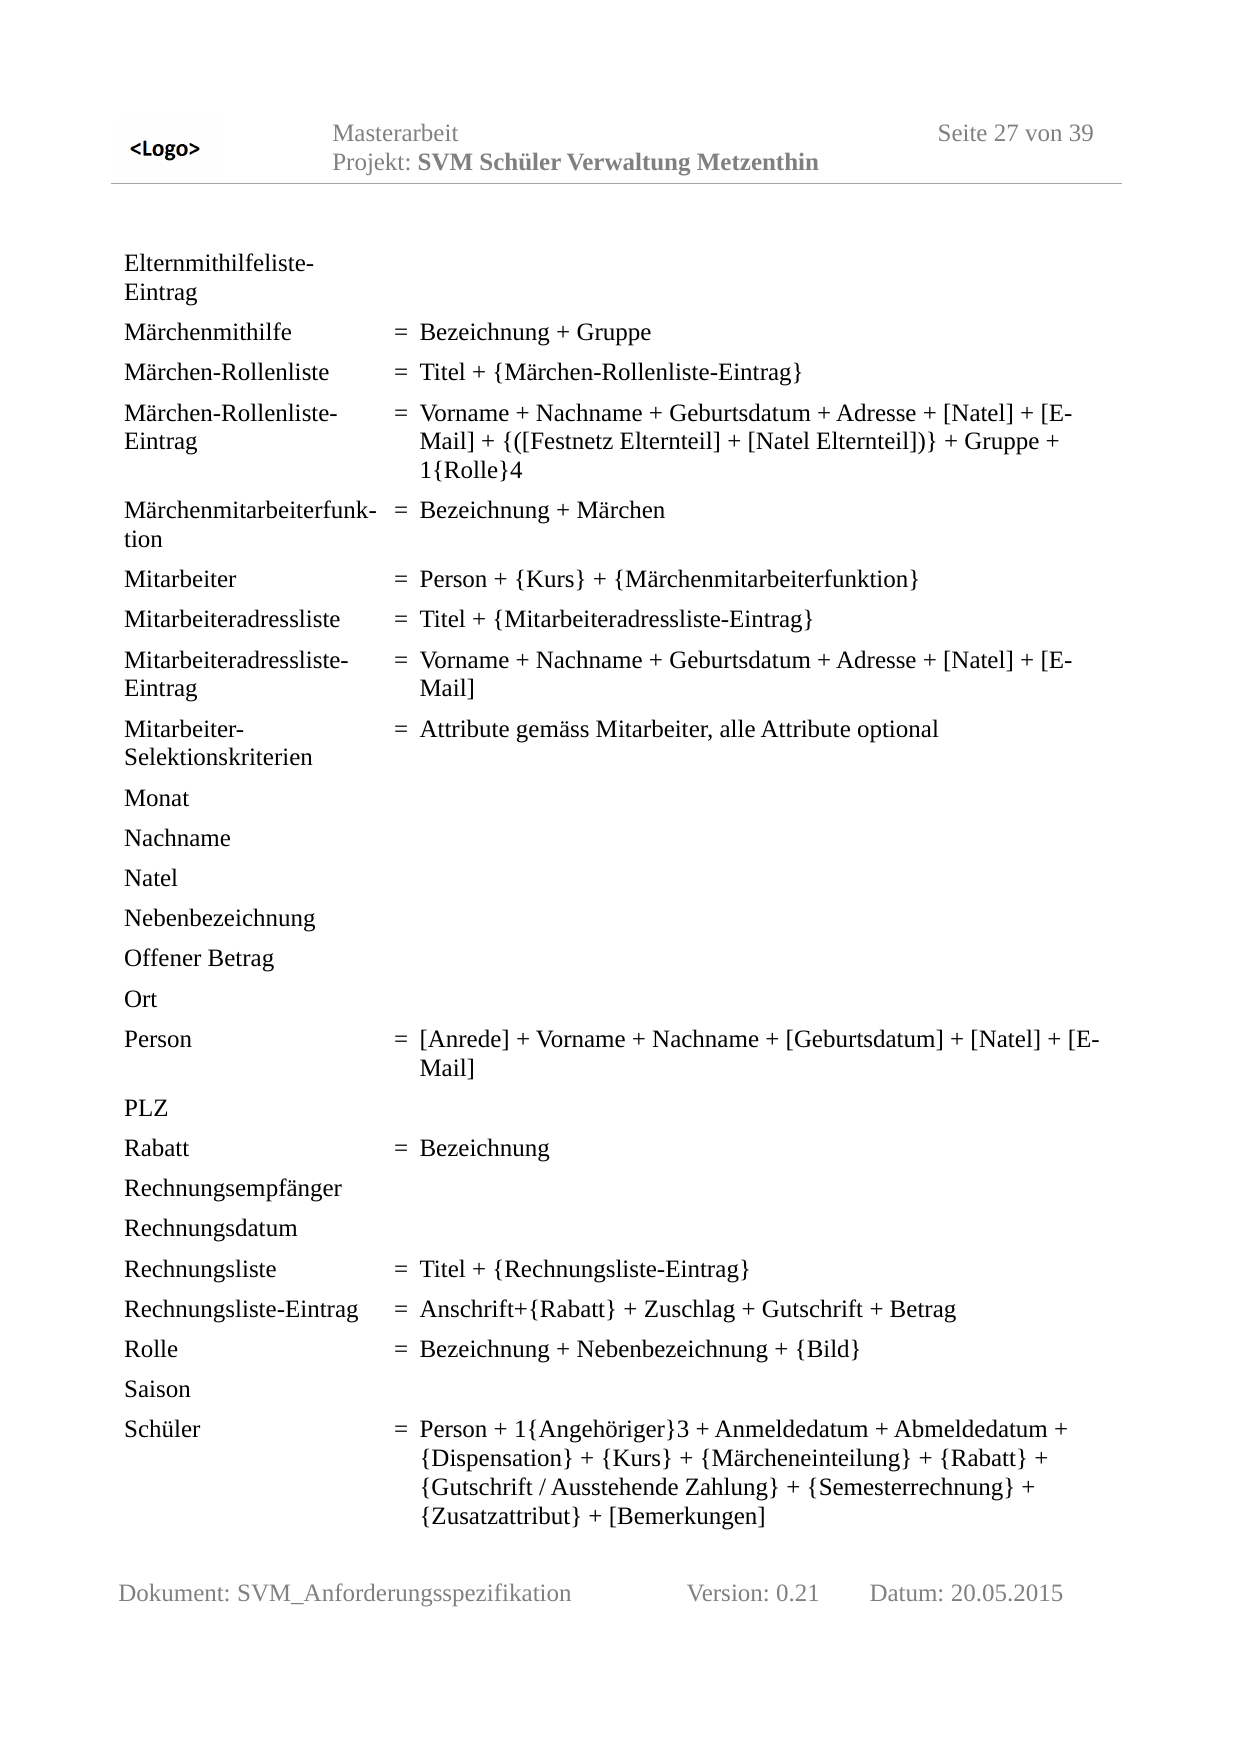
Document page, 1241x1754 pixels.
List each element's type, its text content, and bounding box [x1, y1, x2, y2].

table_cell Vorname + Nachname + Geburtsdatum + Adresse + [Natel] + [E-Mail] [414, 639, 1123, 708]
table_cell Vorname + Nachname + Geburtsdatum + Adresse + [Natel] + [E-Mail] + {([Festnetz Elternteil] + [Natel Elternteil])} + Gruppe + 1{Rolle}4 [414, 392, 1123, 489]
table_cell Nachname [118, 817, 384, 857]
table_cell Mitarbeiteradressliste [118, 599, 384, 639]
table_cell Rechnungsliste-Eintrag [118, 1288, 384, 1328]
table_cell Titel + {Mitarbeiteradressliste-Eintrag} [414, 599, 1123, 639]
table_cell Schüler [118, 1409, 384, 1535]
table_cell Mitarbeiteradressliste-Eintrag [118, 639, 384, 708]
table_cell = [384, 311, 413, 352]
picture [118, 118, 224, 183]
table_cell Anschrift+{Rabatt} + Zuschlag + Gutschrift + Betrag [414, 1288, 1123, 1328]
table_cell [384, 978, 413, 1018]
table_cell [384, 938, 413, 978]
table_cell [414, 243, 1123, 311]
table_cell [414, 978, 1123, 1018]
table_cell Rolle [118, 1328, 384, 1368]
table_cell Mitarbeiter [118, 559, 384, 599]
table_cell = [384, 1127, 413, 1167]
table_cell [414, 1168, 1123, 1208]
table_cell = [384, 639, 413, 708]
table_cell = [384, 1328, 413, 1368]
table_cell = [384, 599, 413, 639]
table_cell Titel + {Märchen-Rollenliste-Eintrag} [414, 352, 1123, 392]
table_cell = [384, 490, 413, 558]
table_cell Monat [118, 777, 384, 817]
table_cell [414, 857, 1123, 897]
table_cell [414, 1087, 1123, 1127]
table_cell Mitarbeiter-Selektionskriterien [118, 708, 384, 777]
table_cell [414, 817, 1123, 857]
table_cell [Anrede] + Vorname + Nachname + [Geburtsdatum] + [Natel] + [E-Mail] [414, 1018, 1123, 1087]
table_cell = [384, 559, 413, 599]
table_cell Nebenbezeichnung [118, 898, 384, 938]
table_cell Attribute gemäss Mitarbeiter, alle Attribute optional [414, 708, 1123, 777]
table_cell Person [118, 1018, 384, 1087]
table_cell Märchen-Rollenliste [118, 352, 384, 392]
table_cell Bezeichnung + Gruppe [414, 311, 1123, 352]
table_cell [384, 243, 413, 311]
table_cell [414, 777, 1123, 817]
table_cell = [384, 1018, 413, 1087]
table_cell [414, 1208, 1123, 1248]
table_cell Bezeichnung [414, 1127, 1123, 1167]
table_cell Märchen-Rollenliste-Eintrag [118, 392, 384, 489]
table_cell Bezeichnung + Märchen [414, 490, 1123, 558]
table_cell [384, 857, 413, 897]
table_cell = [384, 1248, 413, 1288]
table_cell [384, 1087, 413, 1127]
table_cell [384, 1369, 413, 1409]
table_cell Titel + {Rechnungsliste-Eintrag} [414, 1248, 1123, 1288]
table_cell = [384, 1409, 413, 1535]
table_cell Rabatt [118, 1127, 384, 1167]
table_cell Märchenmithilfe [118, 311, 384, 352]
table_cell Person + 1{Angehöriger}3 + Anmeldedatum + Abmeldedatum + {Dispensation} + {Kurs} + {Märcheneinteilung} + {Rabatt} + {Gutschrift / Ausstehende Zahlung} + {Semesterrechnung} + {Zusatzattribut} + [Bemerkungen] [414, 1409, 1123, 1535]
table_cell Bezeichnung + Nebenbezeichnung + {Bild} [414, 1328, 1123, 1368]
table_cell = [384, 708, 413, 777]
table_cell = [384, 1288, 413, 1328]
table_cell [414, 938, 1123, 978]
table_cell [414, 898, 1123, 938]
table_cell Offener Betrag [118, 938, 384, 978]
table_cell Saison [118, 1369, 384, 1409]
table_cell [384, 1168, 413, 1208]
table_cell PLZ [118, 1087, 384, 1127]
table_cell Rechnungsdatum [118, 1208, 384, 1248]
table_cell = [384, 392, 413, 489]
table_cell Rechnungsliste [118, 1248, 384, 1288]
table_cell [384, 1208, 413, 1248]
table_cell Ort [118, 978, 384, 1018]
table_cell Rechnungsempfänger [118, 1168, 384, 1208]
table_cell = [384, 352, 413, 392]
table_cell Natel [118, 857, 384, 897]
table_cell [384, 898, 413, 938]
table_cell Elternmithilfeliste-Eintrag [118, 243, 384, 311]
table_cell Märchenmitarbeiterfunk­tion [118, 490, 384, 558]
table_cell [414, 1369, 1123, 1409]
table_cell [384, 777, 413, 817]
table_cell Person + {Kurs} + {Märchenmitarbeiterfunktion} [414, 559, 1123, 599]
table_cell [384, 817, 413, 857]
